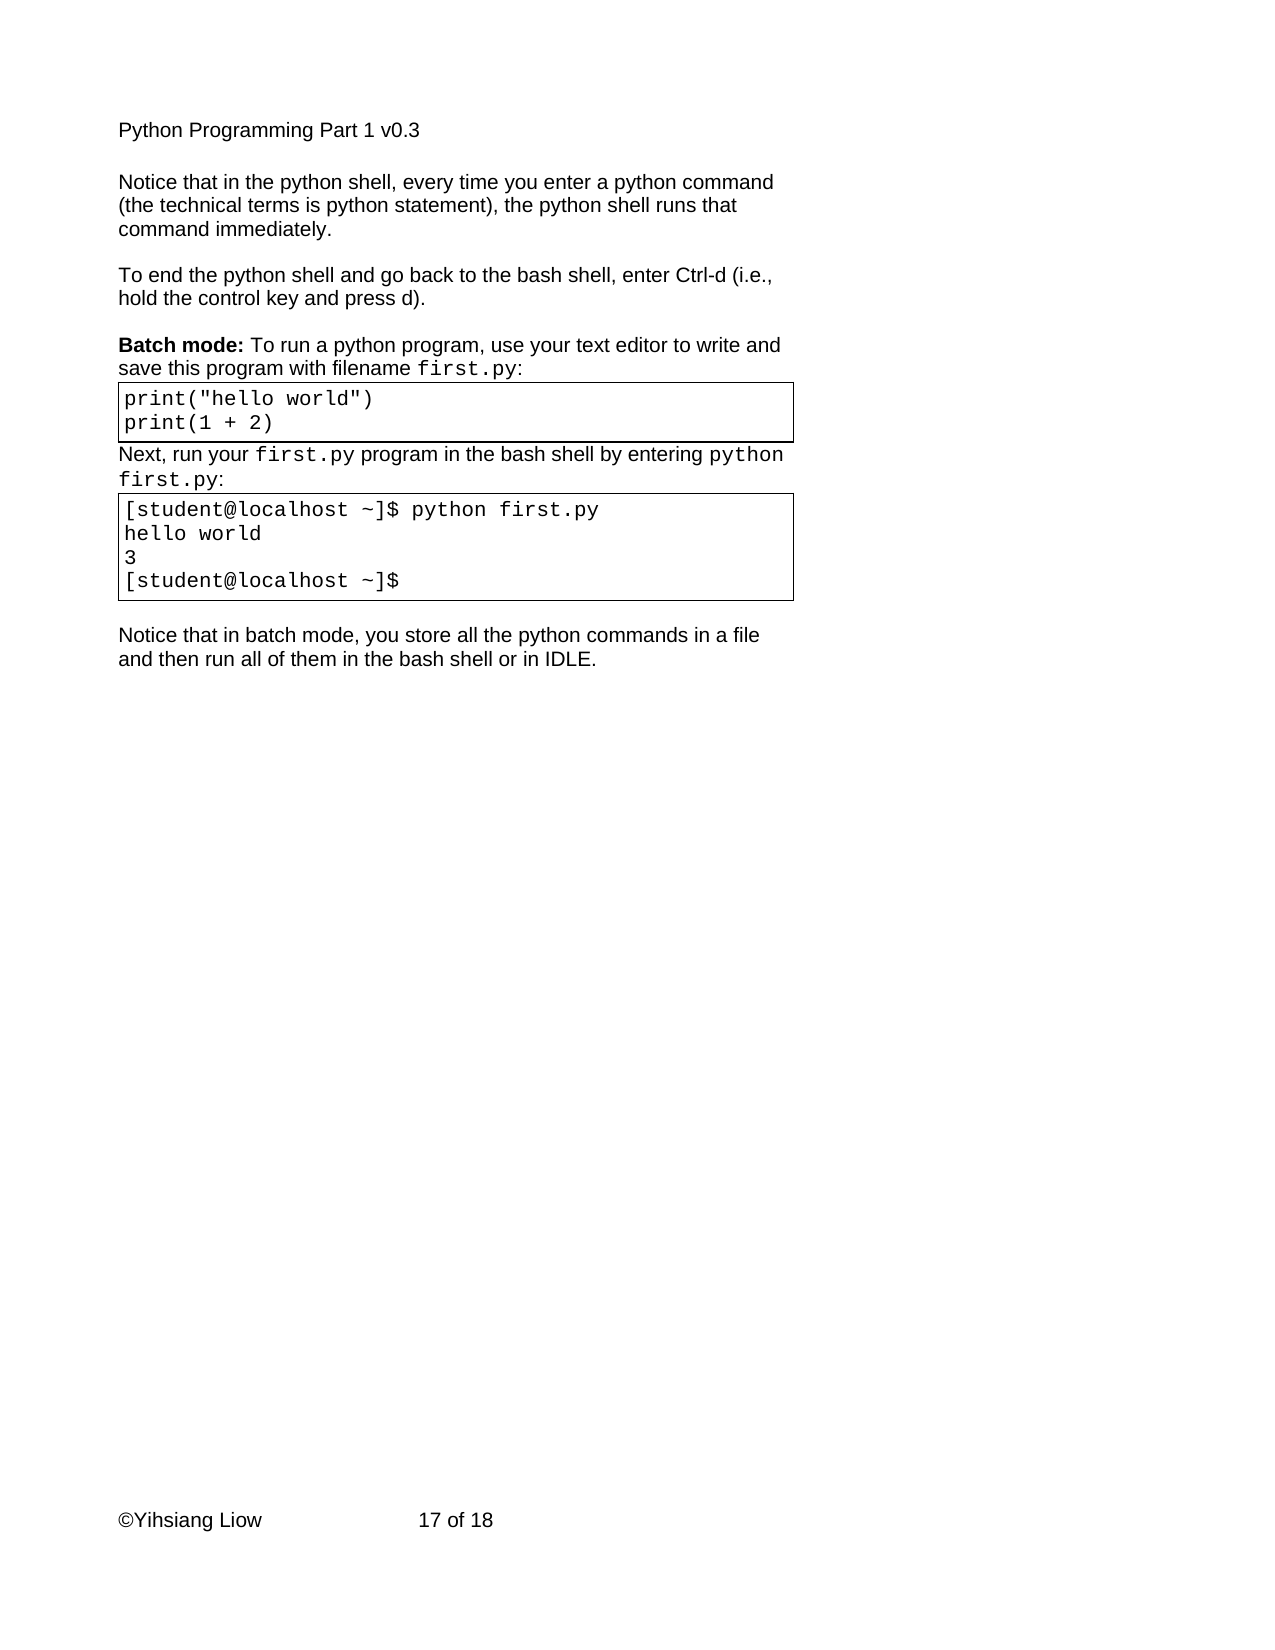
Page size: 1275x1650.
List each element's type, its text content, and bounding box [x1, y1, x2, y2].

table_header print("hello world") print(1 + 2) [119, 383, 793, 441]
text Notice that in batch mode, you store all the python commands in a file and then run all of them in the bash shell or in IDLE. [118, 624, 793, 671]
text Next, run your first.py program in the bash shell by entering python first.py: [118, 443, 793, 493]
text Batch mode: To run a python program, use your text editor to write and save this program with filename first.py: [118, 333, 793, 382]
table_header [student@localhost ~]$ python first.py hello world 3 [student@localhost ~]$ [119, 494, 793, 600]
text To end the python shell and go back to the bash shell, enter Ctrl-d (i.e., hold the control key and press d). [118, 264, 793, 310]
text Notice that in the python shell, every time you enter a python command (the technical terms is python statement), the python shell runs that command immediately. [118, 171, 793, 241]
